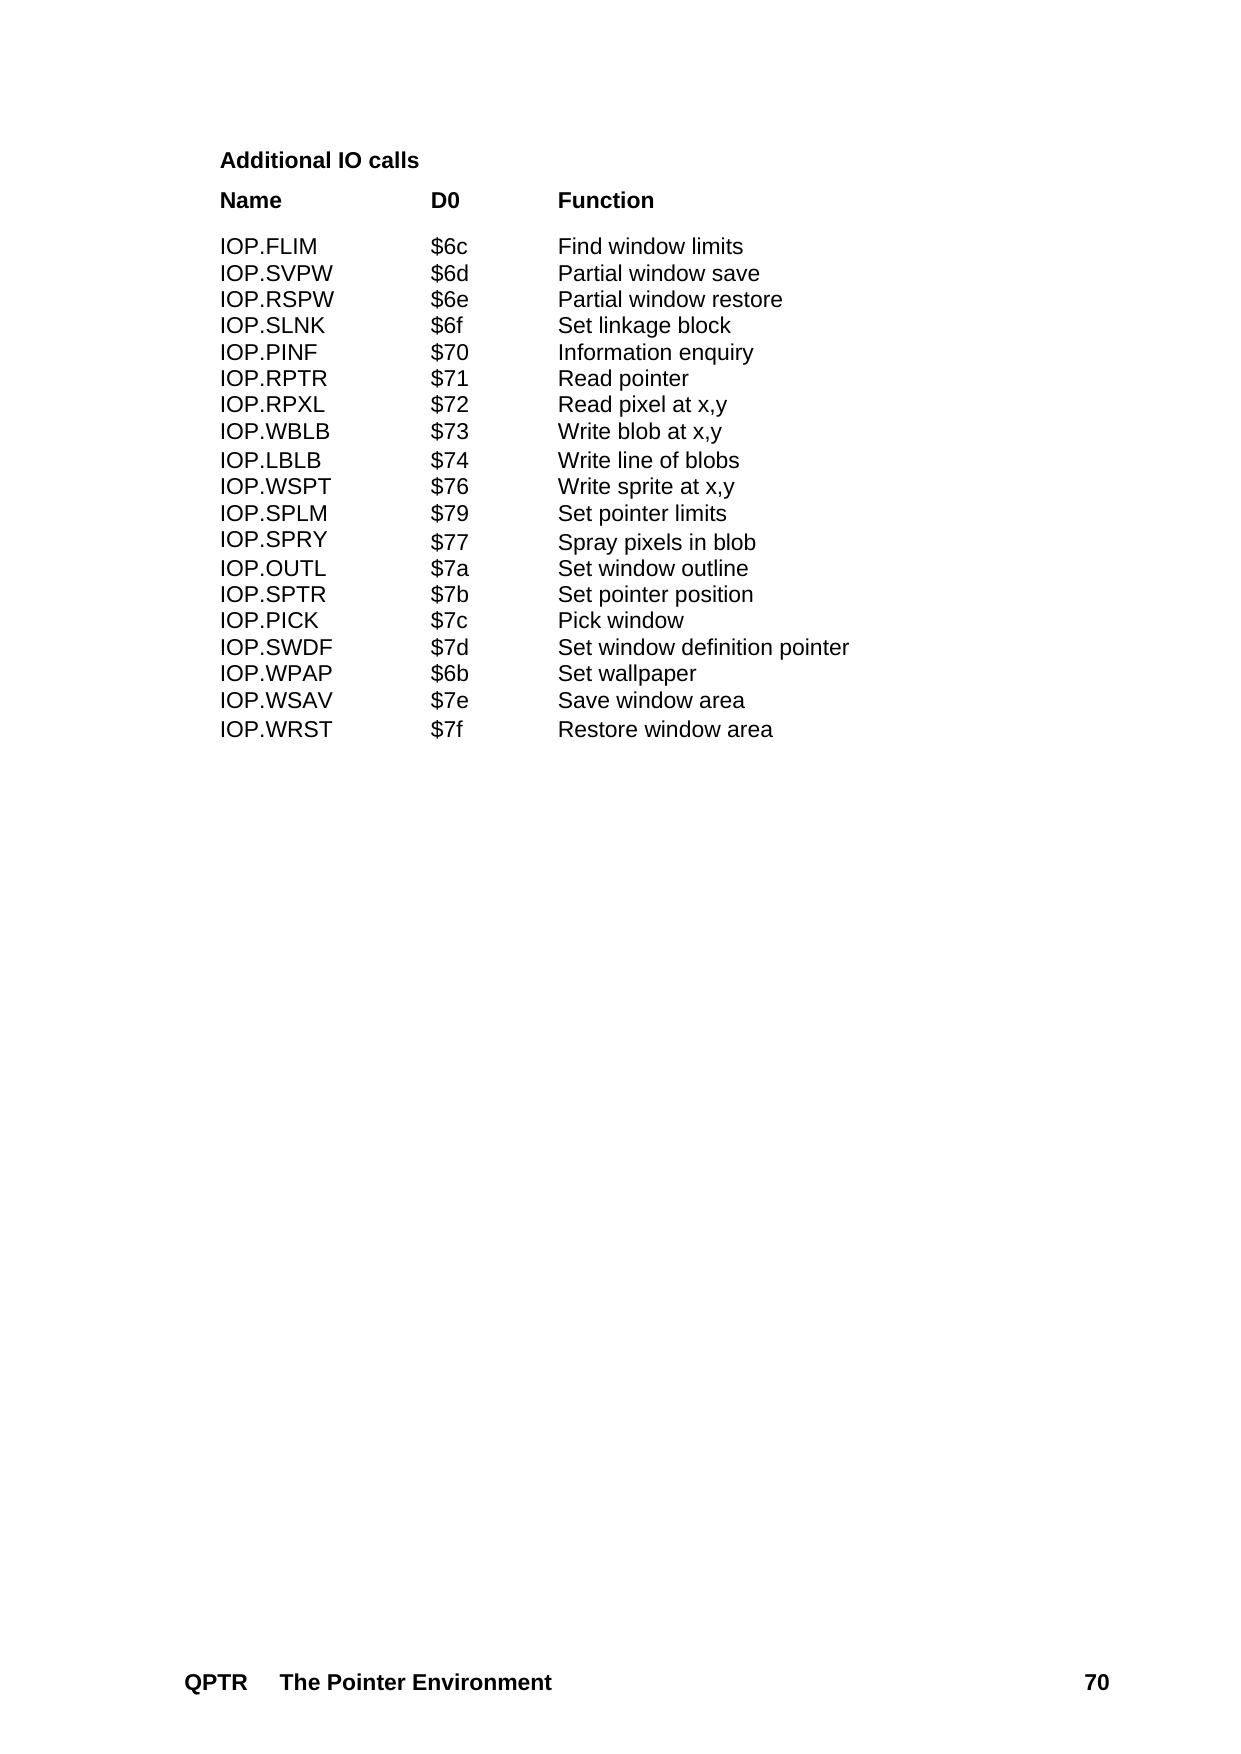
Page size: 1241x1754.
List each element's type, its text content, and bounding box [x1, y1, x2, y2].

table_cell $6e [395, 286, 522, 312]
table_header Additional IO calls [184, 145, 522, 173]
table_cell Information enquiry [522, 339, 1066, 365]
table_cell Save window area [522, 687, 1066, 713]
table_cell $77 [395, 526, 522, 555]
table_cell $74 [395, 444, 522, 473]
table_cell IOP.WPAP [184, 660, 395, 687]
table_cell $7b [395, 581, 522, 607]
table_cell Set wallpaper [522, 660, 1066, 687]
table_cell Set window outline [522, 555, 1066, 581]
table_cell IOP.OUTL [184, 555, 395, 581]
table_cell Partial window save [522, 260, 1066, 286]
table_cell $7c [395, 608, 522, 634]
table_cell $6c [395, 214, 522, 260]
table_cell IOP.PICK [184, 608, 395, 634]
table_cell $7e [395, 687, 522, 713]
table_cell IOP.SVPW [184, 260, 395, 286]
table_header [522, 145, 1066, 173]
table_cell IOP.SLNK [184, 313, 395, 339]
table_cell IOP.WRST [184, 713, 395, 742]
table_cell IOP.RPTR [184, 365, 395, 391]
table_cell IOP.LBLB [184, 444, 395, 473]
table_cell IOP.WBLB [184, 418, 395, 444]
table_cell IOP.RPXL [184, 391, 395, 418]
table_cell Write line of blobs [522, 444, 1066, 473]
table_cell $72 [395, 391, 522, 418]
table_cell IOP.FLIM [184, 214, 395, 260]
table_cell Set pointer limits [522, 500, 1066, 526]
table_cell Name [184, 174, 395, 214]
table_cell IOP.WSPT [184, 473, 395, 499]
table_cell Write blob at x,y [522, 418, 1066, 444]
table_cell Restore window area [522, 713, 1066, 742]
table_cell IOP.PINF [184, 339, 395, 365]
table_cell Read pointer [522, 365, 1066, 391]
table_cell $7d [395, 634, 522, 660]
table_cell IOP.WSAV [184, 687, 395, 713]
table_cell $71 [395, 365, 522, 391]
table_cell $7a [395, 555, 522, 581]
table_cell $79 [395, 500, 522, 526]
table_cell Find window limits [522, 214, 1066, 260]
table_cell IOP.SPRY [184, 526, 395, 555]
table_cell Set pointer position [522, 581, 1066, 607]
table_cell IOP.SPTR [184, 581, 395, 607]
table_cell Spray pixels in blob [522, 526, 1066, 555]
table_cell $6d [395, 260, 522, 286]
table_cell $7f [395, 713, 522, 742]
table_cell Read pixel at x,y [522, 391, 1066, 418]
table_cell IOP.SWDF [184, 634, 395, 660]
table_cell $73 [395, 418, 522, 444]
table_cell $70 [395, 339, 522, 365]
table_cell $76 [395, 473, 522, 499]
table_cell IOP.SPLM [184, 500, 395, 526]
table_cell Function [522, 174, 1066, 214]
table_cell D0 [395, 174, 522, 214]
table_cell Pick window [522, 608, 1066, 634]
table_cell Set linkage block [522, 313, 1066, 339]
table_cell IOP.RSPW [184, 286, 395, 312]
table_cell $6b [395, 660, 522, 687]
table_cell Partial window restore [522, 286, 1066, 312]
table_cell Write sprite at x,y [522, 473, 1066, 499]
table_cell Set window definition pointer [522, 634, 1066, 660]
table_cell $6f [395, 313, 522, 339]
